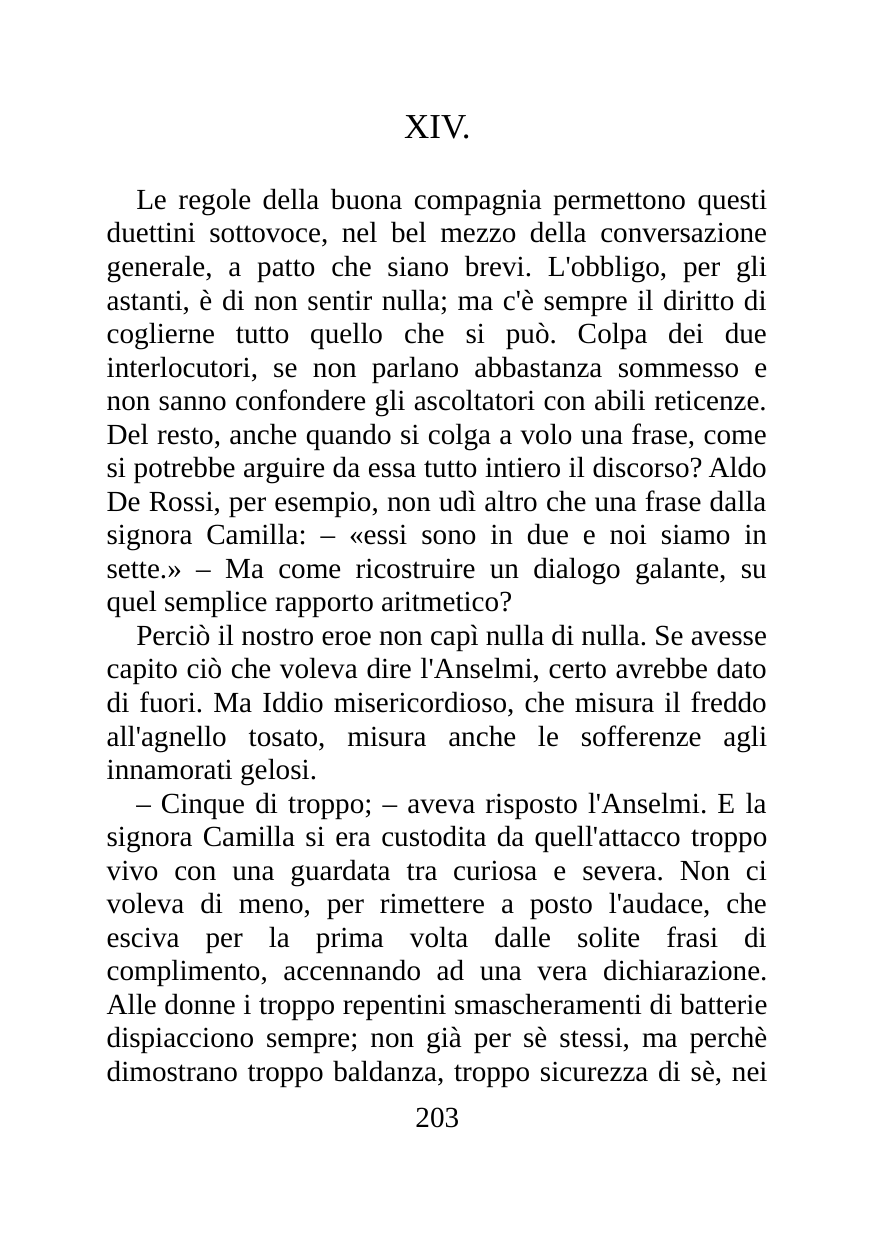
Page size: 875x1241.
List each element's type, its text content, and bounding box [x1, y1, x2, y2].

text Le regole della buona compagnia permettono questi duettini sottovoce, nel bel mezzo della conversazione generale, a patto che siano brevi. L'obbligo, per gli astanti, è di non sentir nulla; ma c'è sempre il diritto di coglierne tutto quello che si può. Colpa dei due interlocutori, se non parlano abbastanza sommesso e non sanno confondere gli ascoltatori con abili reticenze. Del resto, anche quando si colga a volo una frase, come si potrebbe arguire da essa tutto intiero il discorso? Aldo De Rossi, per esempio, non udì altro che una frase dalla signora Camilla: ‒ «essi sono in due e noi siamo in sette.» ‒ Ma come ricostruire un dialogo galante, su quel semplice rapporto aritmetico? [106, 182, 768, 618]
text Perciò il nostro eroe non capì nulla di nulla. Se avesse capito ciò che voleva dire l'Anselmi, certo avrebbe dato di fuori. Ma Iddio misericordioso, che misura il freddo all'agnello tosato, misura anche le sofferenze agli innamorati gelosi. [106, 618, 768, 786]
subtitle XIV. [106, 106, 768, 147]
text ‒ Cinque di troppo; ‒ aveva risposto l'Anselmi. E la signora Camilla si era custodita da quell'attacco troppo vivo con una guardata tra curiosa e severa. Non ci voleva di meno, per rimettere a posto l'audace, che esciva per la prima volta dalle solite frasi di complimento, accennando ad una vera dichiarazione. Alle donne i troppo repentini smascheramenti di batterie dispiacciono sempre; non già per sè stessi, ma perchè dimostrano troppo baldanza, troppo sicurezza di sè, nei [106, 786, 768, 1088]
